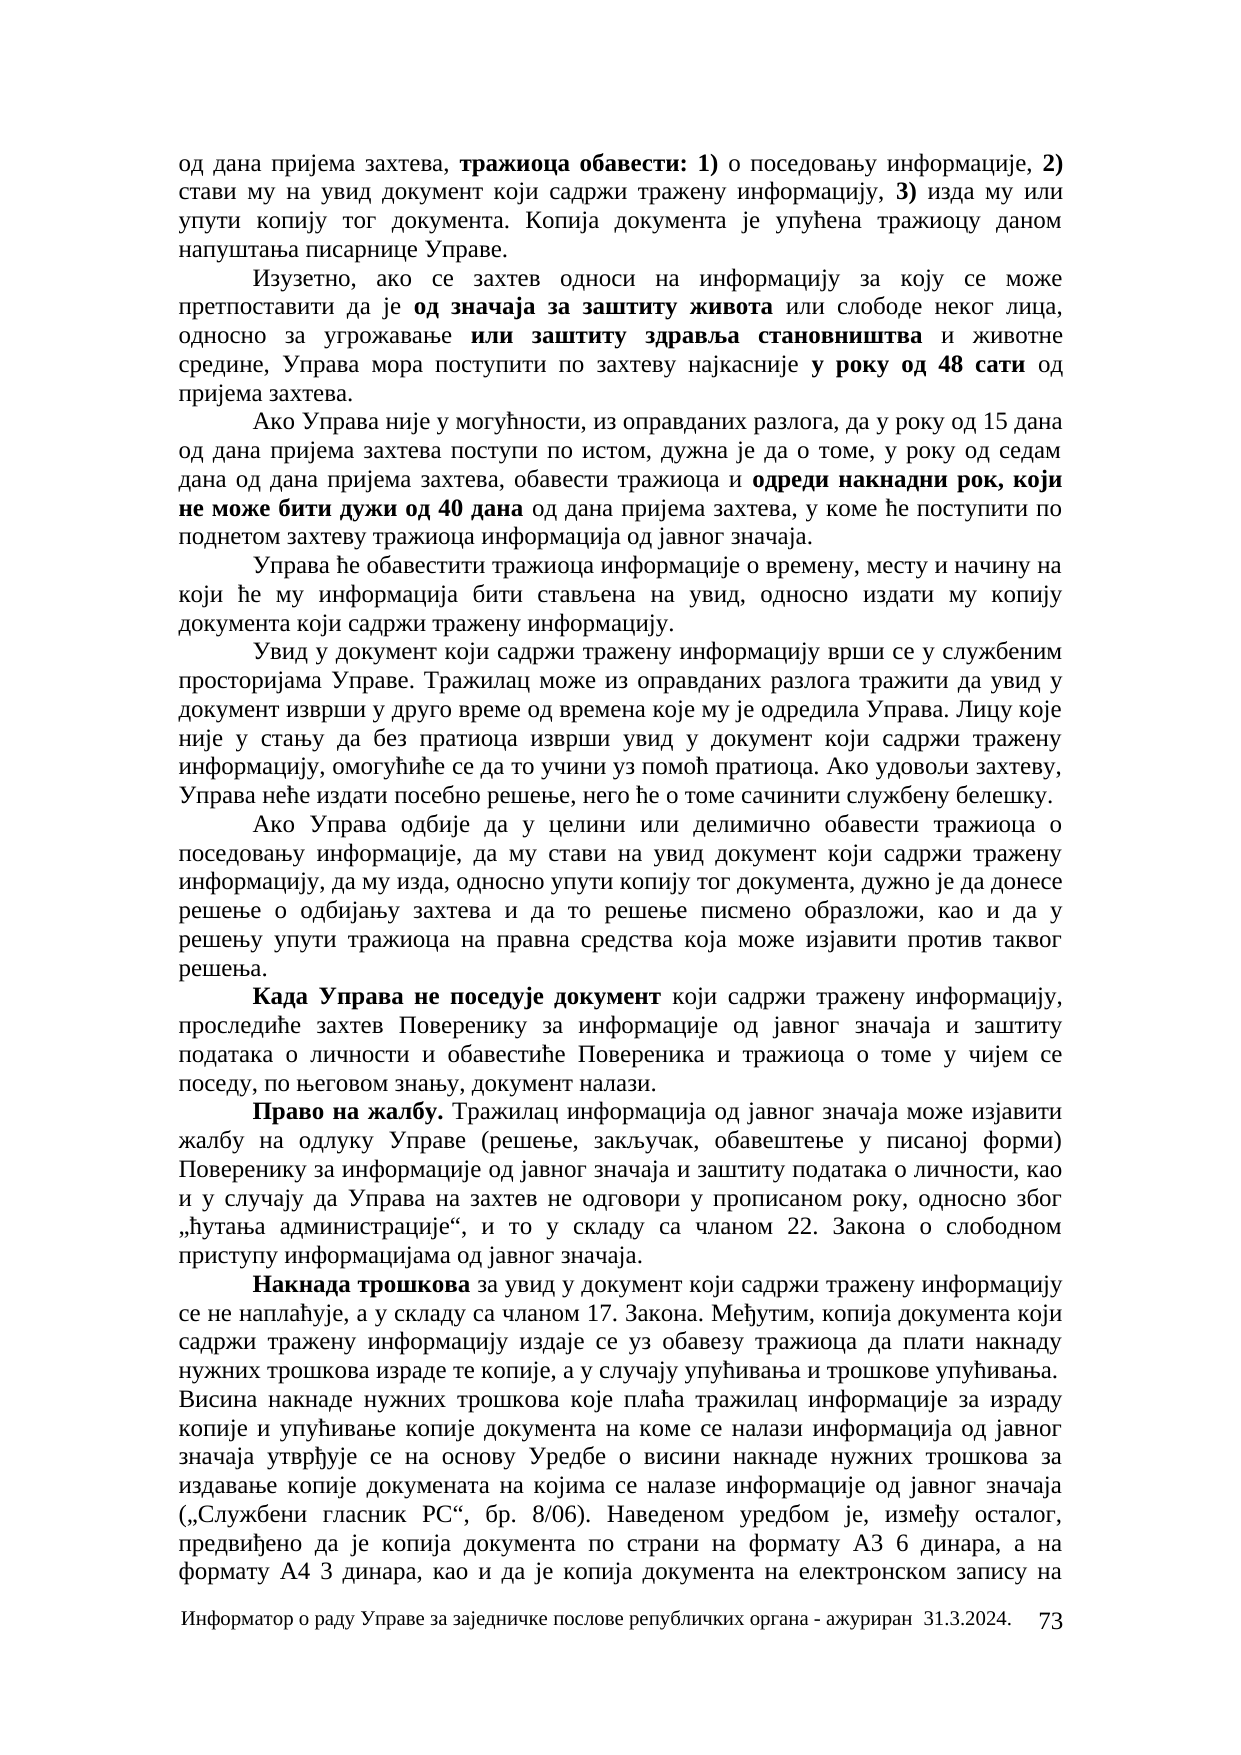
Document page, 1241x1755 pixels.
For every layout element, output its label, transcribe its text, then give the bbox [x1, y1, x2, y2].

text Накнада трошкова за увид у документ који садржи тражену информацију се не наплаћује, а у складу са чланом 17. Закона. Међутим, копија документа који садржи тражену информацију издаје се уз обавезу тражиоца да плати накнаду нужних трошкова израде те копије, а у случају упућивања и трошкове упућивања. [178, 1269, 1063, 1384]
text Висина накнаде нужних трошкова које плаћа тражилац информације за израду копије и упућивање копије документа на коме се налази информација од јавног значаја утврђује се на основу Уредбе о висини накнаде нужних трошкова за издавање копије докумената на којима се налазе информације од јавног значаја („Службени гласник РС“, бр. 8/06). Наведеном уредбом је, између осталог, предвиђено да је копија документа по страни на формату А3 6 динара, а на формату А4 3 динара, као и да је копија документа на електронском запису на [178, 1384, 1063, 1585]
text Право на жалбу. Тражилац информација од јавног значаја може изјавити жалбу на одлуку Управе (решење, закључак, обавештење у писаној форми) Поверенику за информације од јавног значаја и заштиту података о личности, као и у случају да Управа на захтев не одговори у прописаном року, односно због „ћутања администрације“, и то у складу са чланом 22. Закона о слободном приступу информацијама од јавног значаја. [178, 1096, 1063, 1269]
text од дана пријема захтева, тражиоца обавести: 1) о поседовању информације, 2) стави му на увид документ који садржи тражену информацију, 3) изда му или упути копију тог документа. Копија документа је упућена тражиоцу даном напуштања писарнице Управе. [178, 148, 1063, 263]
text Ако Управа није у могућности, из оправданих разлога, да у року од 15 дана од дана пријема захтева поступи по истом, дужна је да о томе, у року од седам дана од дана пријема захтева, обавести тражиоца и одреди накнадни рок, који не може бити дужи од 40 дана од дана пријема захтева, у коме ће поступити по поднетом захтеву тражиоца информација од јавног значаја. [178, 406, 1063, 550]
text Управа ће обавестити тражиоца информације о времену, месту и начину на који ће му информација бити стављена на увид, односно издати му копију документа који садржи тражену информацију. [178, 550, 1063, 636]
text Увид у документ који садржи тражену информацију врши се у службеним просторијама Управе. Тражилац може из оправданих разлога тражити да увид у документ изврши у друго време од времена које му је одредила Управа. Лицу које није у стању да без пратиоца изврши увид у документ који садржи тражену информацију, омогућиће се да то учини уз помоћ пратиоца. Ако удовољи захтеву, Управа неће издати посебно решење, него ће о томе сачинити службену белешку. [178, 636, 1063, 809]
text Изузетно, ако се захтев односи на информацију за коју се може претпоставити да је од значаја за заштиту живота или слободе неког лица, односно за угрожавање или заштиту здравља становништва и животне средине, Управа мора поступити по захтеву најкасније у року од 48 сати од пријема захтева. [178, 263, 1063, 406]
text Када Управа не поседује документ који садржи тражену информацију, проследиће захтев Поверенику за информације од јавног значаја и заштиту података о личности и обавестиће Повереника и тражиоца о томе у чијем се поседу, по његовом знању, документ налази. [178, 981, 1063, 1096]
text Ако Управа одбије да у целини или делимично обавести тражиоца о поседовању информације, да му стави на увид документ који садржи тражену информацију, да му изда, односно упути копију тог документа, дужно је да донесе решење о одбијању захтева и да то решење писмено образложи, као и да у решењу упути тражиоца на правна средства која може изјавити против таквог решења. [178, 809, 1063, 981]
